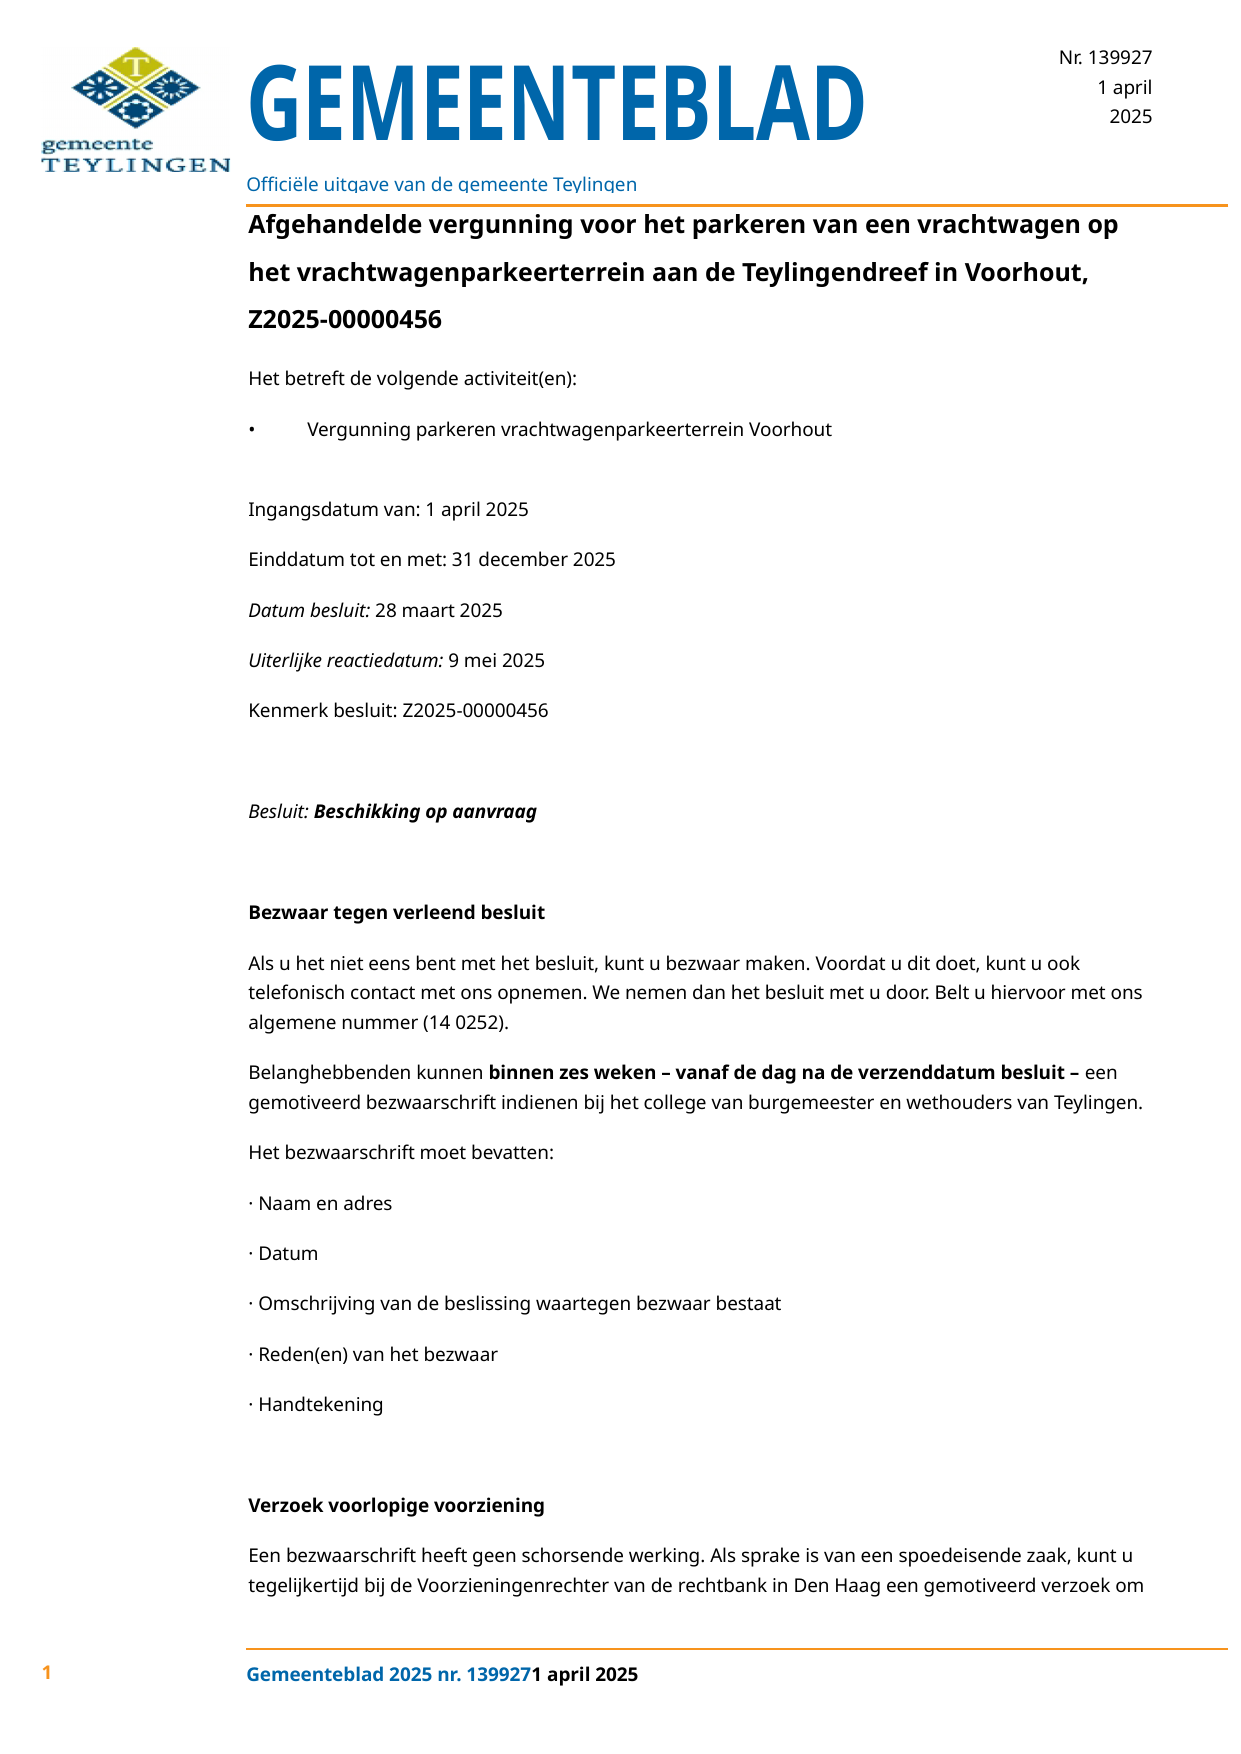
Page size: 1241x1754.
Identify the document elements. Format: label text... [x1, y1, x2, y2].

text Een bezwaarschrift heeft geen schorsende werking. Als sprake is van een spoedeisende zaak, kunt u tegelijkertijd bij de Voorzieningenrechter van de rechtbank in Den Haag een gemotiveerd verzoek om [248, 1543, 1152, 1598]
text Kenmerk besluit: Z2025-00000456 [248, 698, 1152, 723]
text Datum besluit: 28 maart 2025 [248, 597, 1152, 622]
text Belanghebbenden kunnen binnen zes weken – vanaf de dag na de verzenddatum besluit – een gemotiveerd bezwaarschrift indienen bij het college van burgemeester en wethouders van Teylingen. [248, 1059, 1152, 1114]
text Verzoek voorlopige voorziening [248, 1492, 1152, 1518]
text · Datum [248, 1240, 1152, 1266]
text Bezwaar tegen verleend besluit [248, 899, 1152, 925]
text Uiterlijke reactiedatum: 9 mei 2025 [248, 647, 1152, 673]
list Vergunning parkeren vrachtwagenparkeerterrein Voorhout [248, 416, 1152, 442]
text · Reden(en) van het bezwaar [248, 1341, 1152, 1367]
text Het bezwaarschrift moet bevatten: [248, 1139, 1152, 1165]
text Als u het niet eens bent met het besluit, kunt u bezwaar maken. Voordat u dit doet, kunt u ook telefonisch contact met ons opnemen. We nemen dan het besluit met u door. Belt u hiervoor met ons algemene nummer (14 0252). [248, 950, 1152, 1034]
picture [41, 47, 231, 172]
text Afgehandelde vergunning voor het parkeren van een vrachtwagen op het vrachtwagenparkeerterrein aan de Teylingendreef in Voorhout, Z2025-00000456 [248, 207, 1152, 336]
text Ingangsdatum van: 1 april 2025 [248, 496, 1152, 522]
text Einddatum tot en met: 31 december 2025 [248, 546, 1152, 572]
text · Naam en adres [248, 1190, 1152, 1215]
text Besluit: Beschikking op aanvraag [248, 798, 1152, 824]
text Het betreft de volgende activiteit(en): [248, 366, 1152, 391]
text · Handtekening [248, 1391, 1152, 1417]
text · Omschrijving van de beslissing waartegen bezwaar bestaat [248, 1291, 1152, 1316]
